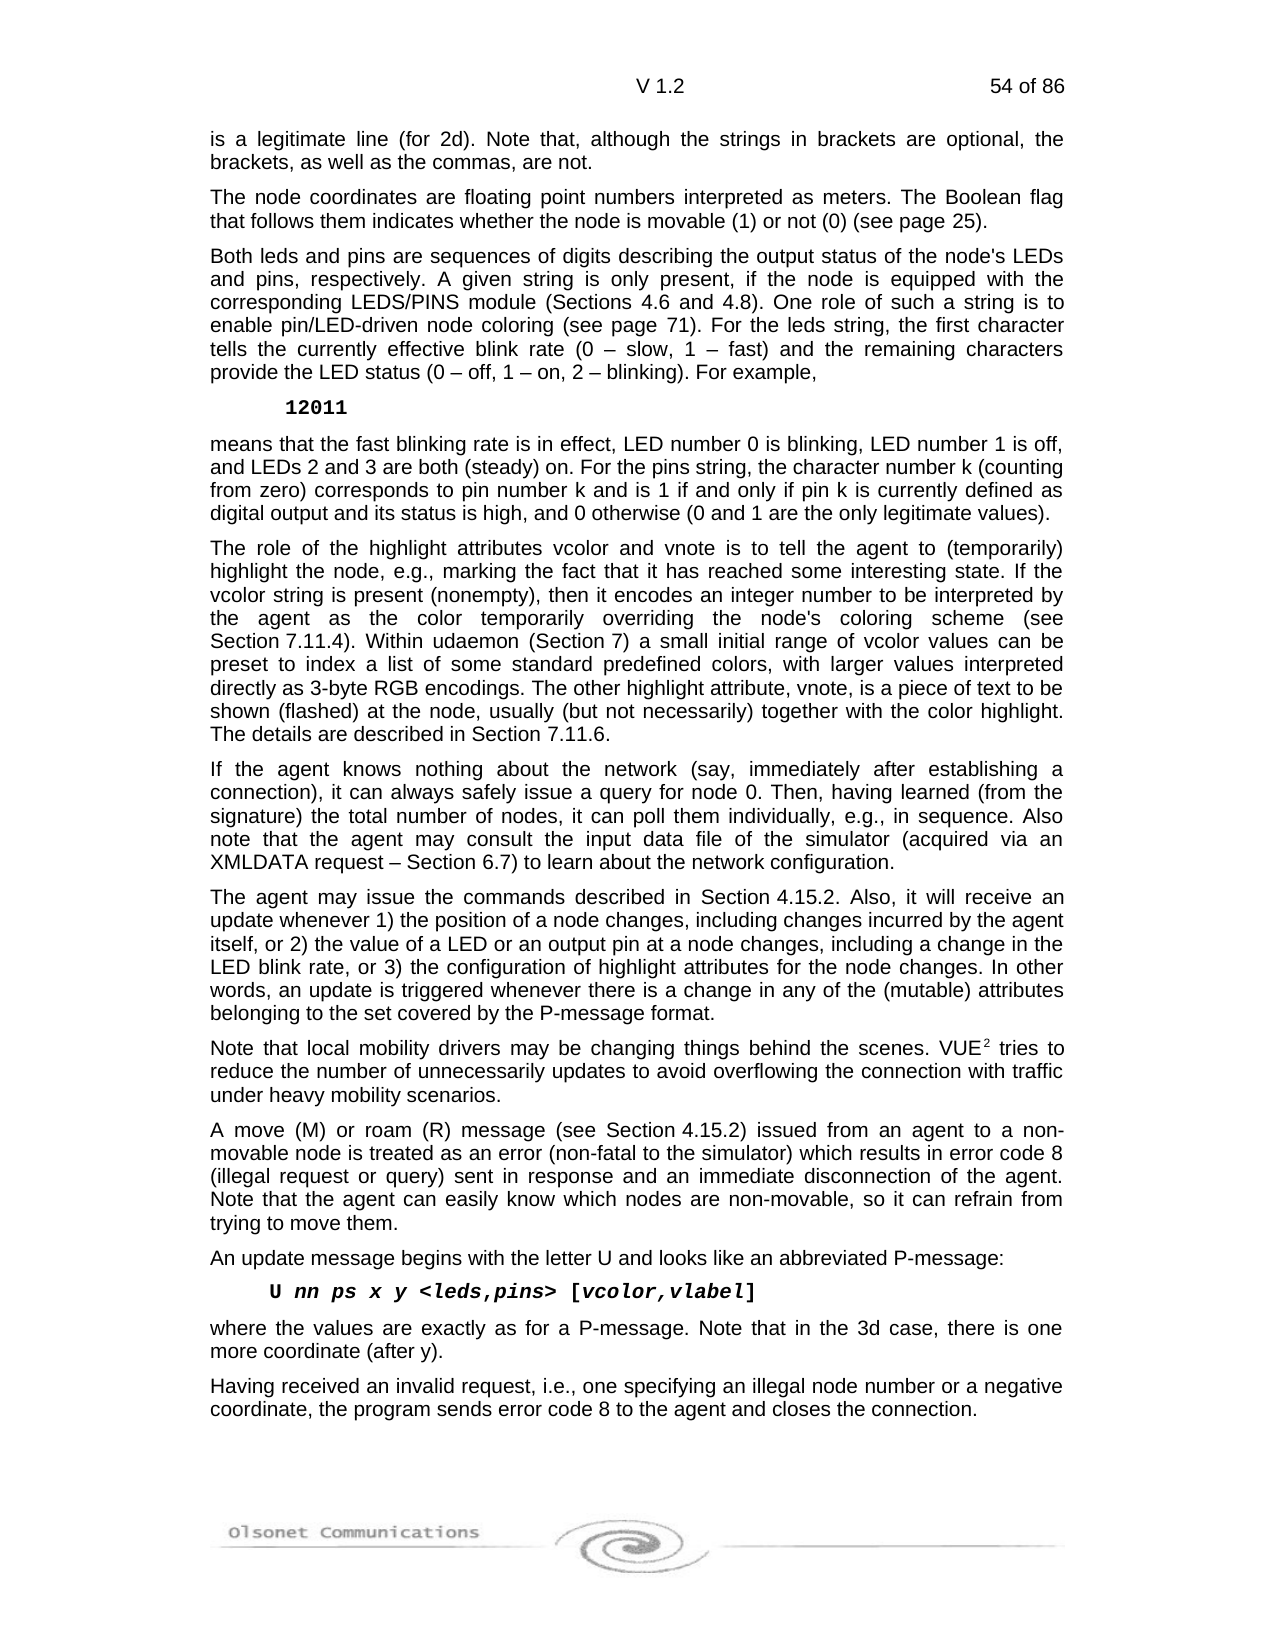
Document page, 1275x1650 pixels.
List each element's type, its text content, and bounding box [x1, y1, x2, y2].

text U nn ps x y <leds,pins> [vcolor,vlabel] [269, 1281, 1065, 1305]
text If the agent knows nothing about the network (say, immediately after establishing a connection), it can always safely issue a query for node 0. Then, having learned (from the signature) the total number of nodes, it can poll them individually, e.g., in sequence. Also note that the agent may consult the input data file of the simulator (acquired via an XMLDATA request – Section 6.7) to learn about the network configuration. [210, 758, 1065, 874]
text Note that local mobility drivers may be changing things behind the scenes. VUE2 tries to reduce the number of unnecessarily updates to avoid overflowing the connection with traffic under heavy mobility scenarios. [210, 1037, 1065, 1106]
text The node coordinates are floating point numbers interpreted as meters. The Boolean flag that follows them indicates whether the node is movable (1) or not (0) (see page 25). [210, 186, 1065, 232]
text The agent may issue the commands described in Section 4.15.2. Also, it will receive an update whenever 1) the position of a node changes, including changes incurred by the agent itself, or 2) the value of a LED or an output pin at a node changes, including a change in the LED blink rate, or 3) the configuration of highlight attributes for the node changes. In other words, an update is triggered whenever there is a change in any of the (mutable) attributes belonging to the set covered by the P-message format. [210, 886, 1065, 1025]
text Having received an invalid request, i.e., one specifying an illegal node number or a negative coordinate, the program sends error code 8 to the agent and closes the connection. [210, 1375, 1065, 1421]
text where the values are exactly as for a P-message. Note that in the 3d case, there is one more coordinate (after y). [210, 1317, 1065, 1363]
text means that the fast blinking rate is in effect, LED number 0 is blinking, LED number 1 is off, and LEDs 2 and 3 are both (steady) on. For the pins string, the character number k (counting from zero) corresponds to pin number k and is 1 if and only if pin k is currently defined as digital output and its status is high, and 0 otherwise (0 and 1 are the only legitimate values). [210, 432, 1065, 525]
text The role of the highlight attributes vcolor and vnote is to tell the agent to (temporarily) highlight the node, e.g., marking the fact that it has reached some interesting state. If the vcolor string is present (nonempty), then it encodes an integer number to be interpreted by the agent as the color temporarily overriding the node's coloring scheme (see Section 7.11.4). Within udaemon (Section 7) a small initial range of vcolor values can be preset to index a list of some standard predefined colors, with larger values interpreted directly as 3-byte RGB encodings. The other highlight attribute, vnote, is a piece of text to be shown (flashed) at the node, usually (but not necessarily) together with the color highlight. The details are described in Section 7.11.6. [210, 537, 1065, 746]
text Both leds and pins are sequences of digits describing the output status of the node's LEDs and pins, respectively. A given string is only present, if the node is equipped with the corresponding LEDS/PINS module (Sections 4.6 and 4.8). One role of such a string is to enable pin/LED-driven node coloring (see page 73). For the leds string, the first character tells the currently effective blink rate (0 – slow, 1 – fast) and the remaining characters provide the LED status (0 – off, 1 – on, 2 – blinking). For example, [210, 244, 1065, 383]
picture [210, 1504, 1065, 1596]
text An update message begins with the letter U and looks like an abbreviated P-message: [210, 1246, 1065, 1269]
text 12011 [210, 395, 1065, 420]
text is a legitimate line (for 2d). Note that, although the strings in brackets are optional, the brackets, as well as the commas, are not. [210, 128, 1065, 174]
text A move (M) or roam (R) message (see Section 4.15.2) issued from an agent to a non-movable node is treated as an error (non-fatal to the simulator) which results in error code 8 (illegal request or query) sent in response and an immediate disconnection of the agent. Note that the agent can easily know which nodes are non-movable, so it can refrain from trying to move them. [210, 1118, 1065, 1234]
